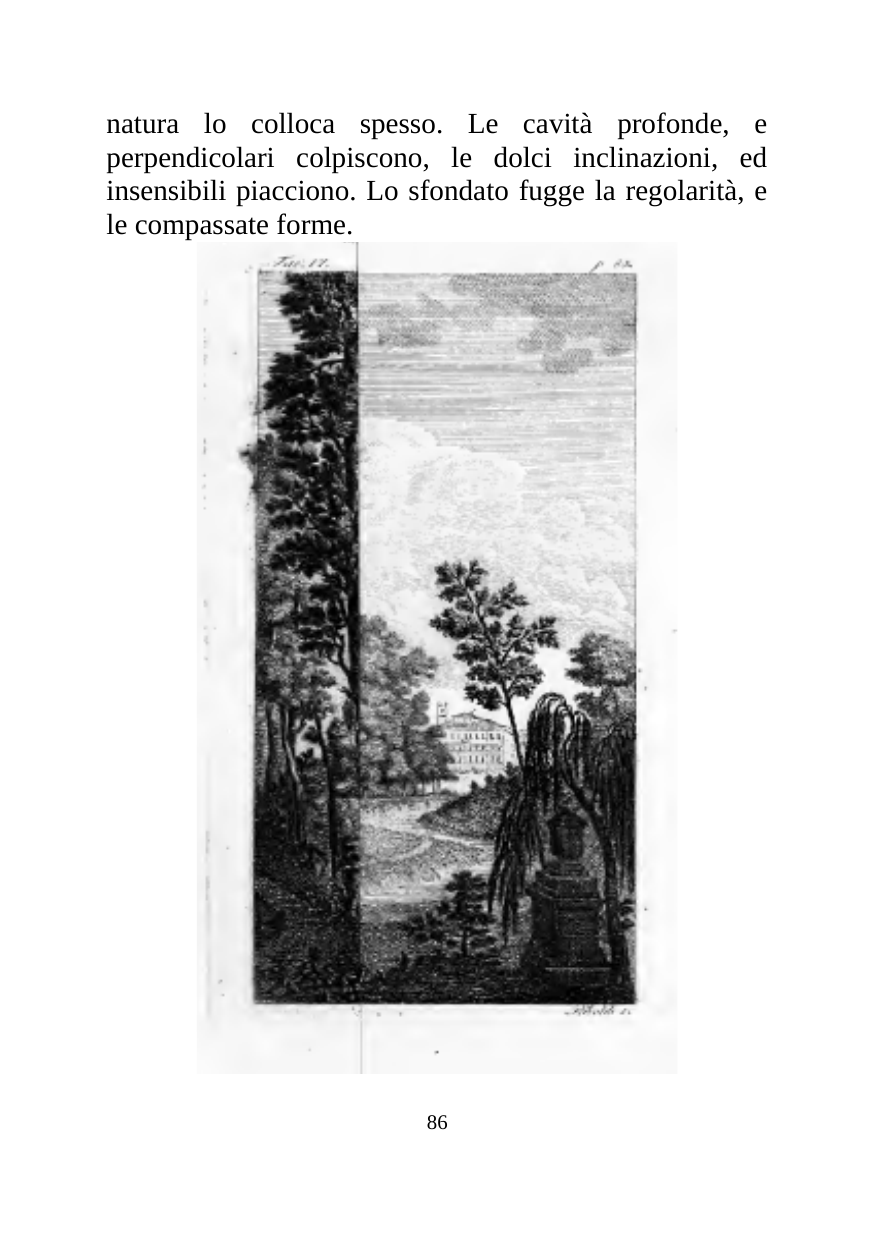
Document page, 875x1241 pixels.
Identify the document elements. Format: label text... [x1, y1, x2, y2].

text natura lo colloca spesso. Le cavità profonde, e perpendicolari colpiscono, le dolci inclinazioni, ed insensibili piacciono. Lo sfondato fugge la regolarità, e le compassate forme. [106, 106, 768, 240]
picture [196, 242, 678, 1074]
